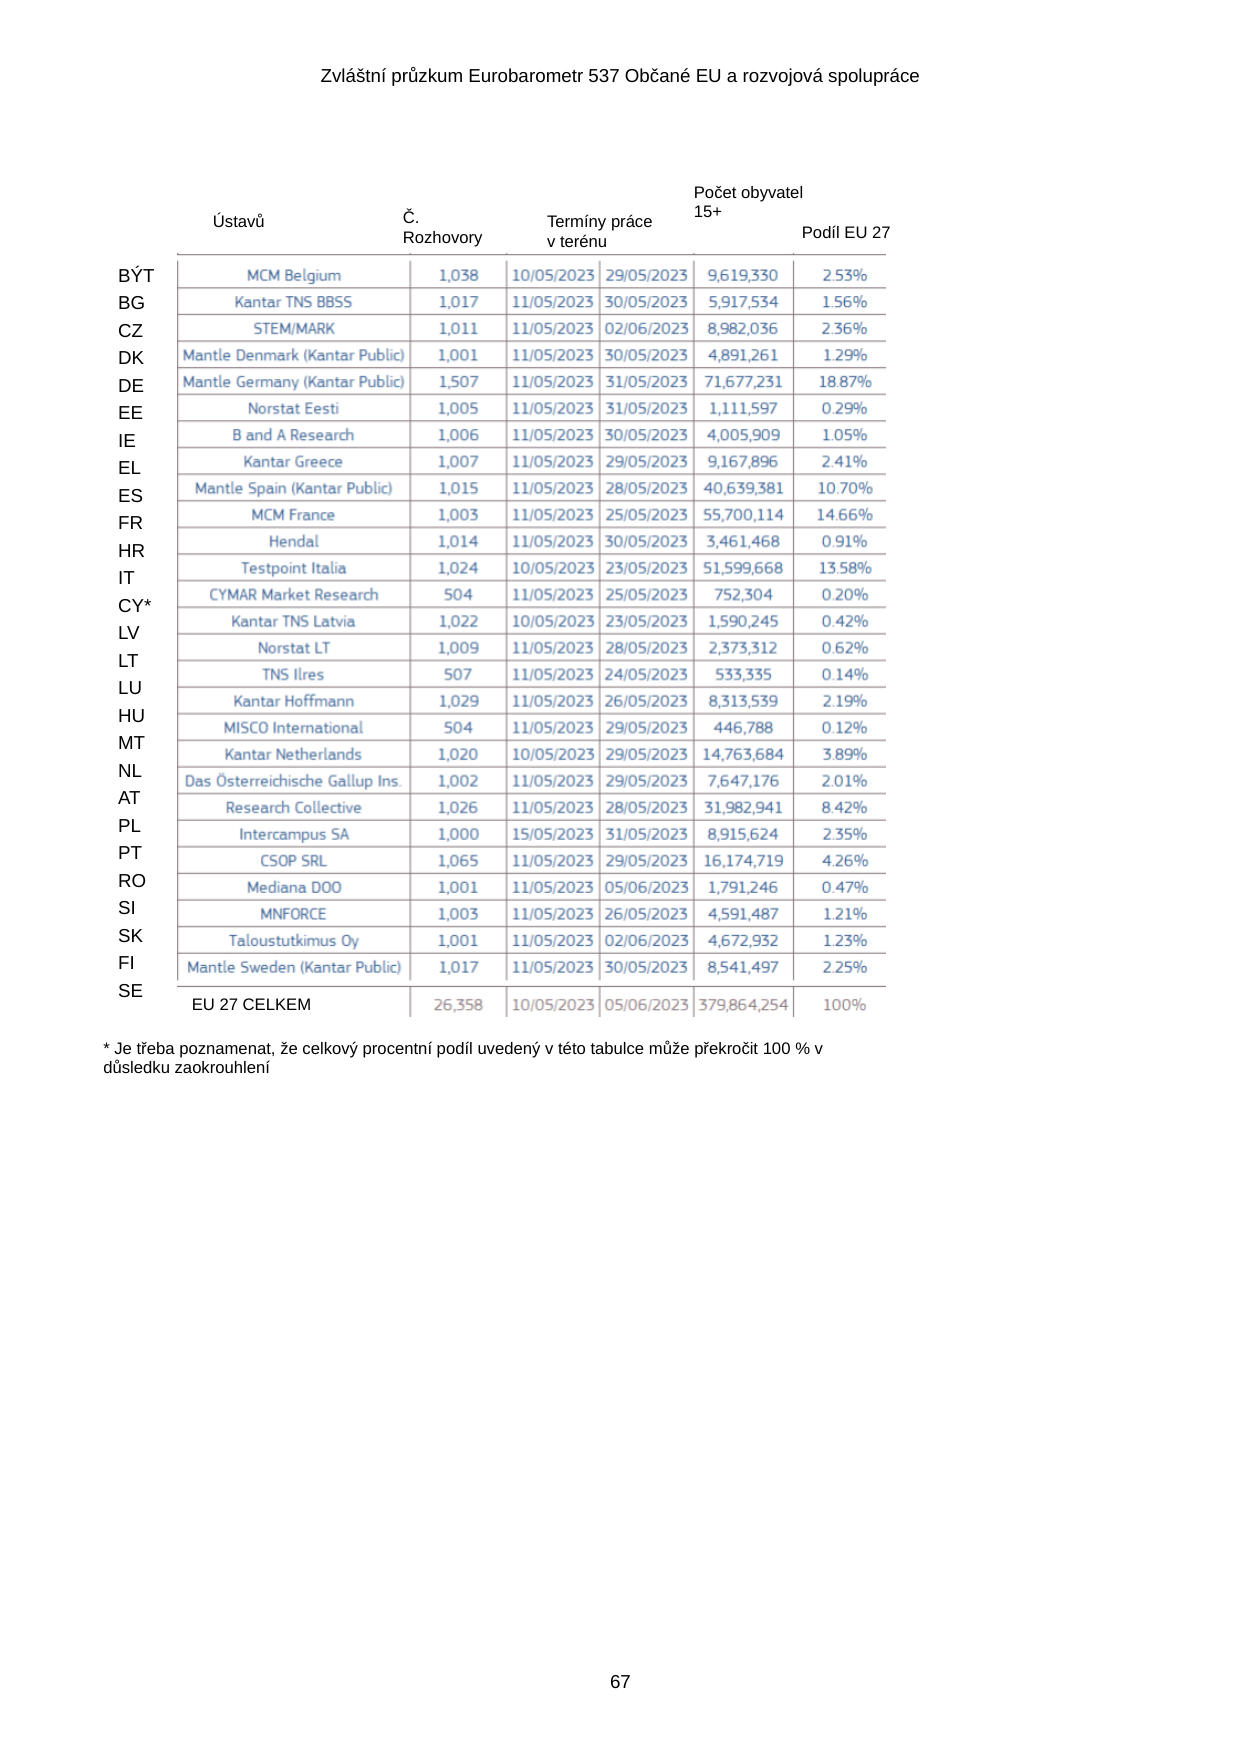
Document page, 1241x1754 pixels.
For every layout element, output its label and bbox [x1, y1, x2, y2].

picture [177, 253, 886, 1017]
